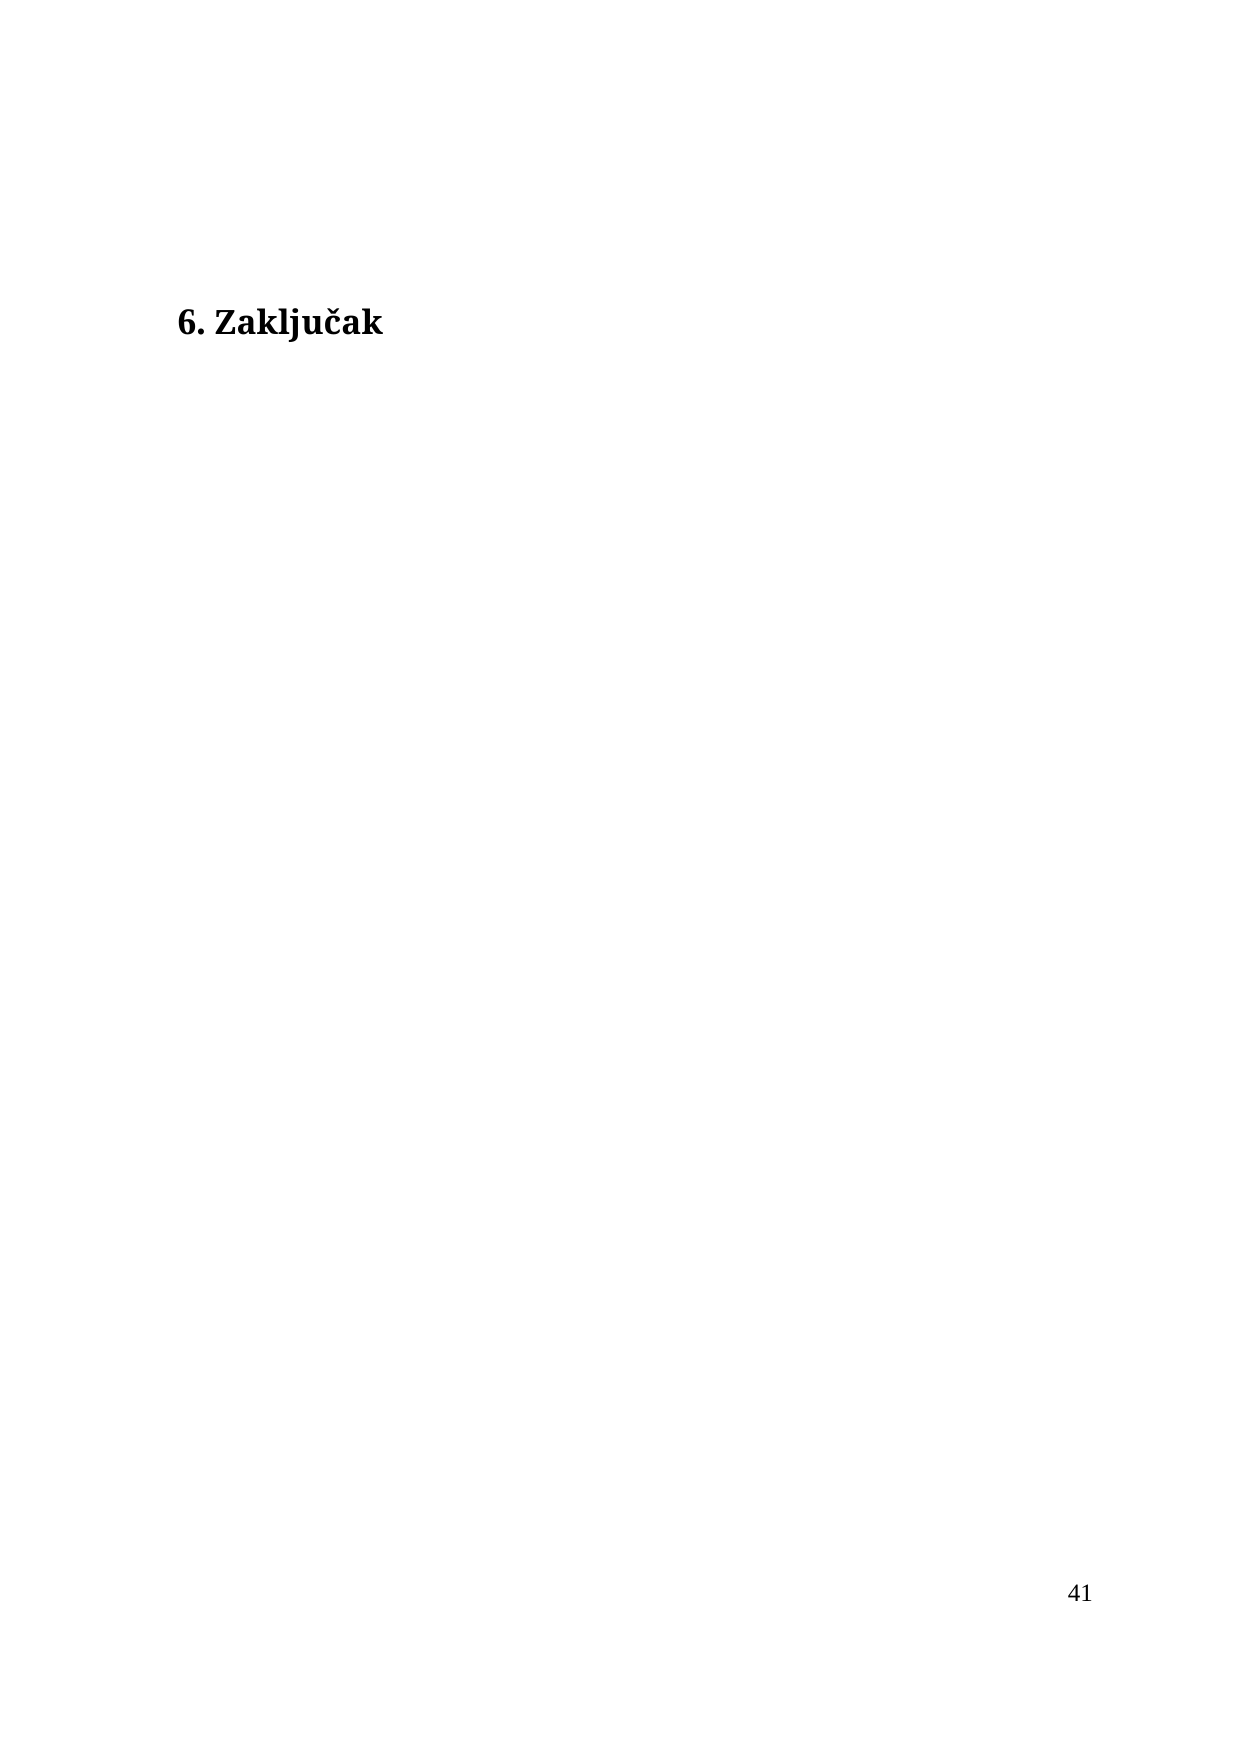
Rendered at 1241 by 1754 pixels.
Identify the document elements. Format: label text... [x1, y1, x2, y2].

subtitle 6. Zaključak [177, 299, 1093, 344]
